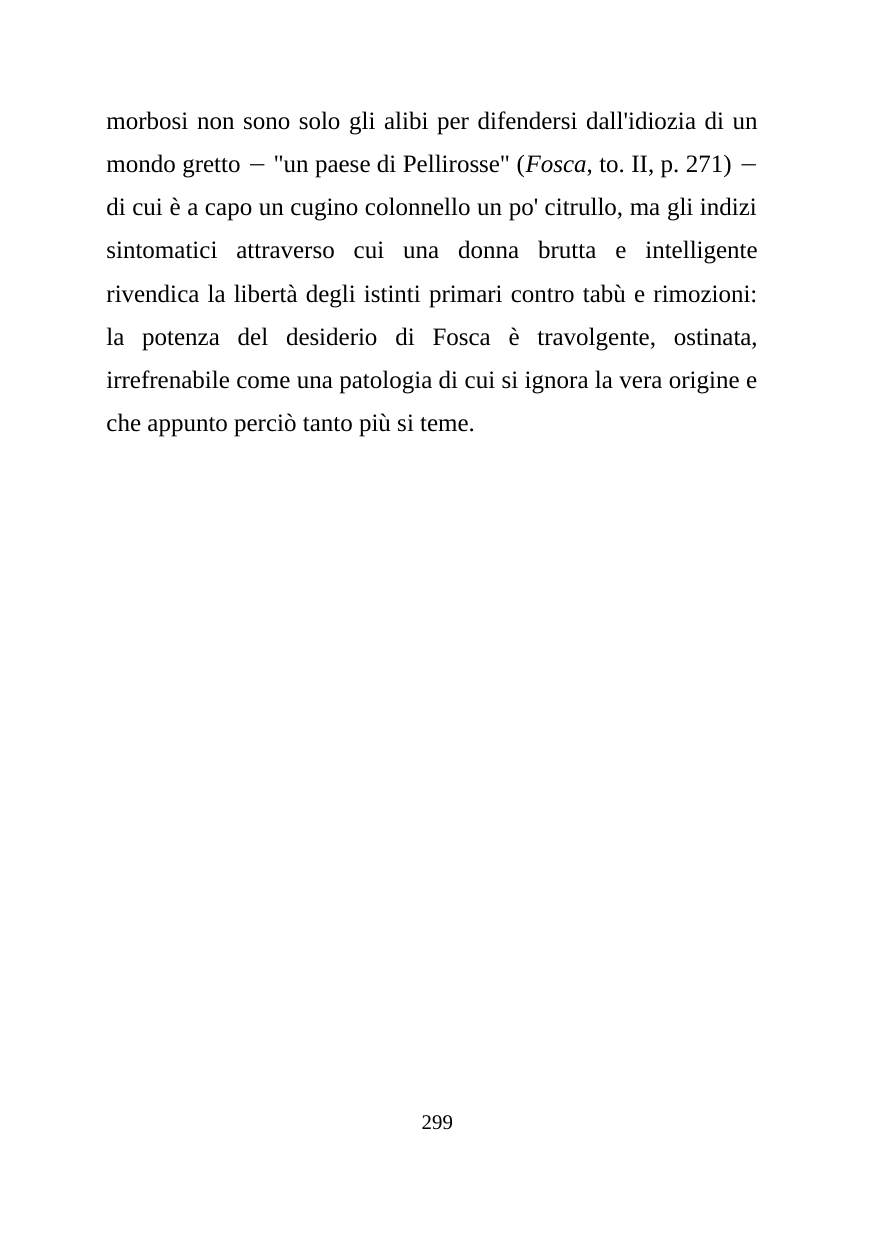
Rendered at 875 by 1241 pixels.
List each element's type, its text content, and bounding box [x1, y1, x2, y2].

text morbosi non sono solo gli alibi per difendersi dall'idiozia di un mondo gretto ¾ "un paese di Pellirosse" (Fosca, to. II, p. 271) ¾ di cui è a capo un cugino colonnello un po' citrullo, ma gli indizi sintomatici attraverso cui una donna brutta e intelligente rivendica la libertà degli istinti primari contro tabù e rimozioni: la potenza del desiderio di Fosca è travolgente, ostinata, irrefrenabile come una patologia di cui si ignora la vera origine e che appunto perciò tanto più si teme. [106, 106, 758, 437]
